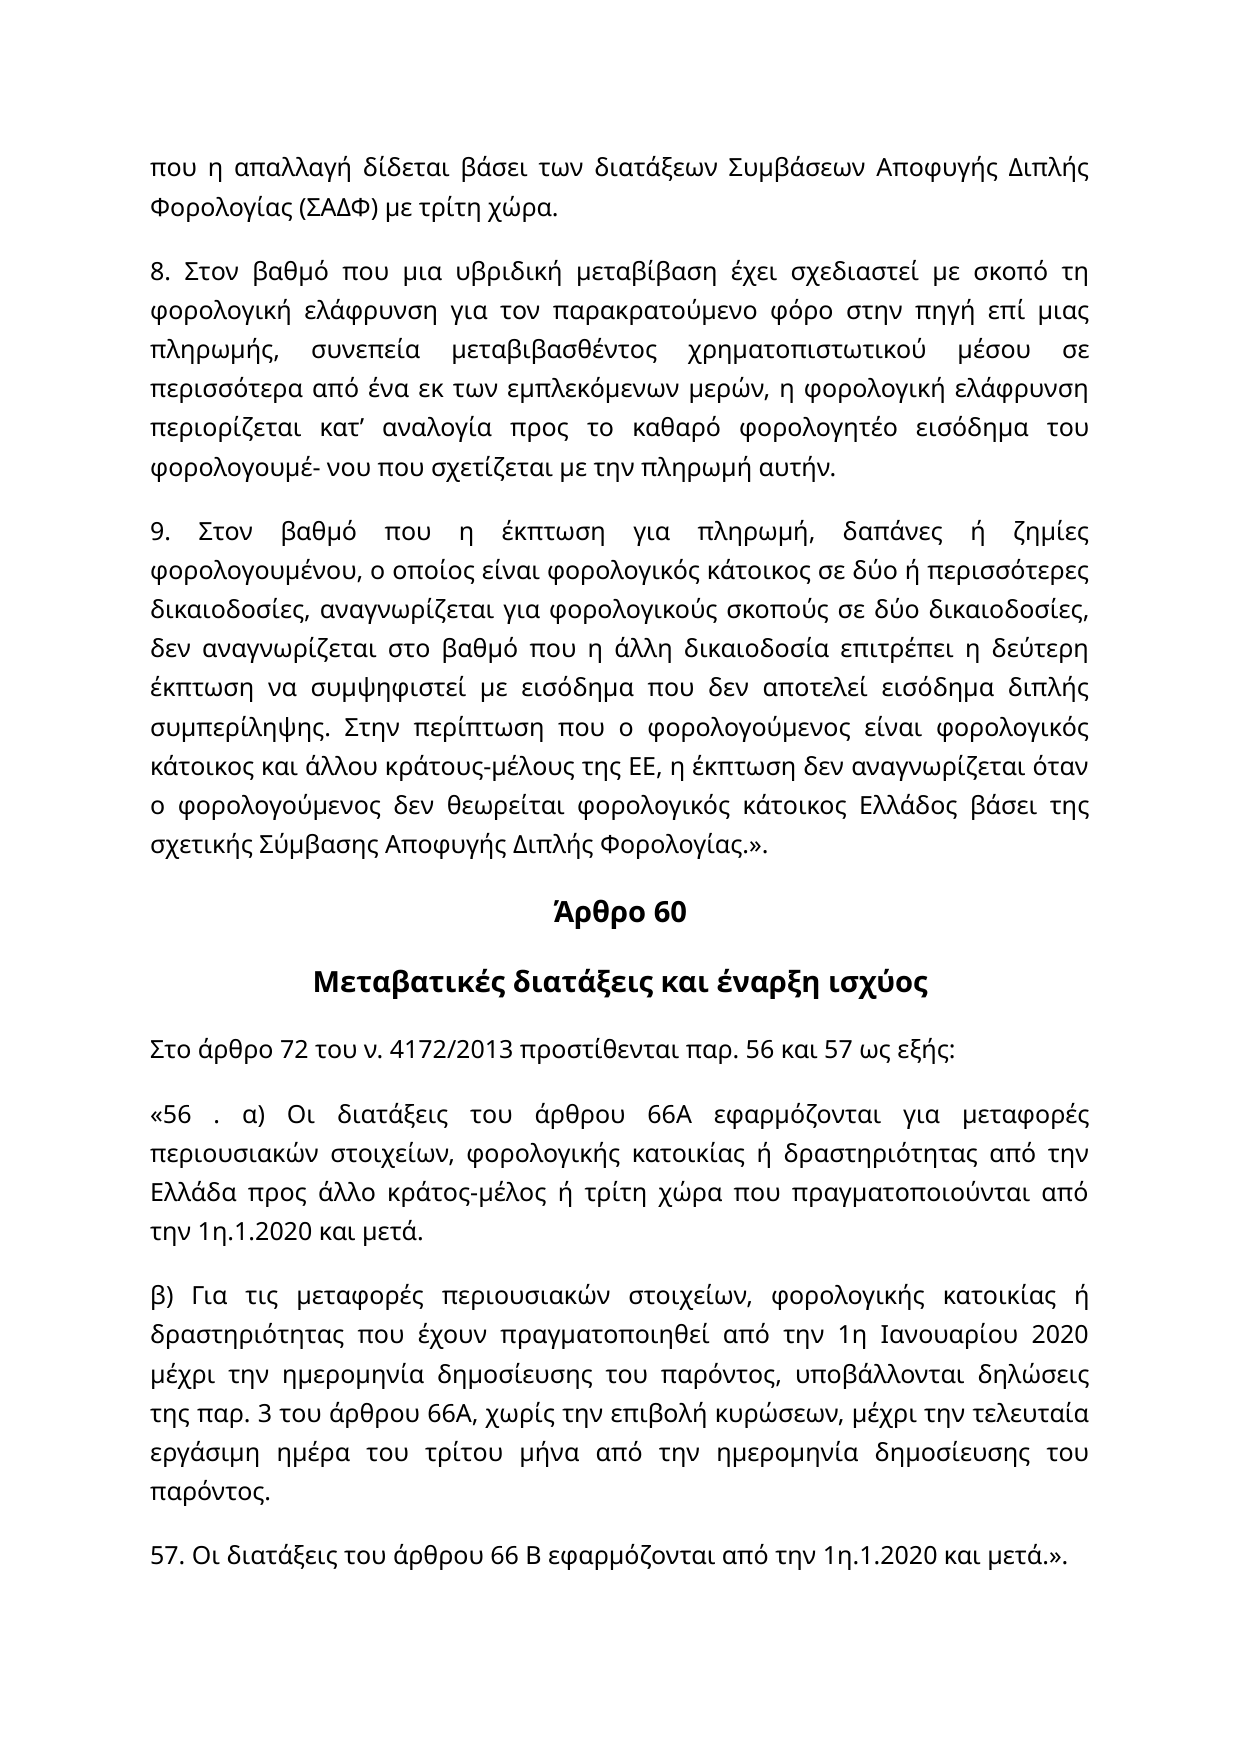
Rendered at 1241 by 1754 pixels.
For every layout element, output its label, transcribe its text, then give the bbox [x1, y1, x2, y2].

subtitle Άρθρο 60 [150, 891, 1090, 931]
text «56 . α) Οι διατάξεις του άρθρου 66Α εφαρμόζονται για μεταφορές περιουσιακών στοιχείων, φορολογικής κατοικίας ή δραστηριότητας από την Ελλάδα προς άλλο κράτος-μέλος ή τρίτη χώρα που πραγματοποιούνται από την 1η.1.2020 και μετά. [150, 1096, 1090, 1248]
text που η απαλλαγή δίδεται βάσει των διατάξεων Συμβάσεων Αποφυγής Διπλής Φορολογίας (ΣΑΔΦ) με τρίτη χώρα. [150, 150, 1090, 223]
text 9. Στον βαθμό που η έκπτωση για πληρωμή, δαπάνες ή ζημίες φορολογουμένου, ο οποίος είναι φορολογικός κάτοικος σε δύο ή περισσότερες δικαιοδοσίες, αναγνωρίζεται για φορολογικούς σκοπούς σε δύο δικαιοδοσίες, δεν αναγνωρίζεται στο βαθμό που η άλλη δικαιοδοσία επιτρέπει η δεύτερη έκπτωση να συμψηφιστεί με εισόδημα που δεν αποτελεί εισόδημα διπλής συμπερίληψης. Στην περίπτωση που ο φορολογούμενος είναι φορολογικός κάτοικος και άλλου κράτους-μέλους της ΕΕ, η έκπτωση δεν αναγνωρίζεται όταν ο φορολογούμενος δεν θεωρείται φορολογικός κάτοικος Ελλάδος βάσει της σχετικής Σύμβασης Αποφυγής Διπλής Φορολογίας.». [150, 513, 1090, 861]
text 8. Στον βαθμό που μια υβριδική μεταβίβαση έχει σχεδιαστεί με σκοπό τη φορολογική ελάφρυνση για τον παρακρατούμενο φόρο στην πηγή επί μιας πληρωμής, συνεπεία μεταβιβασθέντος χρηματοπιστωτικού μέσου σε περισσότερα από ένα εκ των εμπλεκόμενων μερών, η φορολογική ελάφρυνση περιορίζεται κατ’ αναλογία προς το καθαρό φορολογητέο εισόδημα του φορολογουμέ- νου που σχετίζεται με την πληρωμή αυτήν. [150, 253, 1090, 483]
text Στο άρθρο 72 του ν. 4172/2013 προστίθενται παρ. 56 και 57 ως εξής: [150, 1032, 1090, 1066]
text 57. Οι διατάξεις του άρθρου 66 Β εφαρμόζονται από την 1η.1.2020 και μετά.». [150, 1538, 1090, 1572]
subtitle Μεταβατικές διατάξεις και έναρξη ισχύος [150, 961, 1090, 1001]
text β) Για τις μεταφορές περιουσιακών στοιχείων, φορολογικής κατοικίας ή δραστηριότητας που έχουν πραγματοποιηθεί από την 1η Ιανουαρίου 2020 μέχρι την ημερομηνία δημοσίευσης του παρόντος, υποβάλλονται δηλώσεις της παρ. 3 του άρθρου 66Α, χωρίς την επιβολή κυρώσεων, μέχρι την τελευταία εργάσιμη ημέρα του τρίτου μήνα από την ημερομηνία δημοσίευσης του παρόντος. [150, 1278, 1090, 1508]
